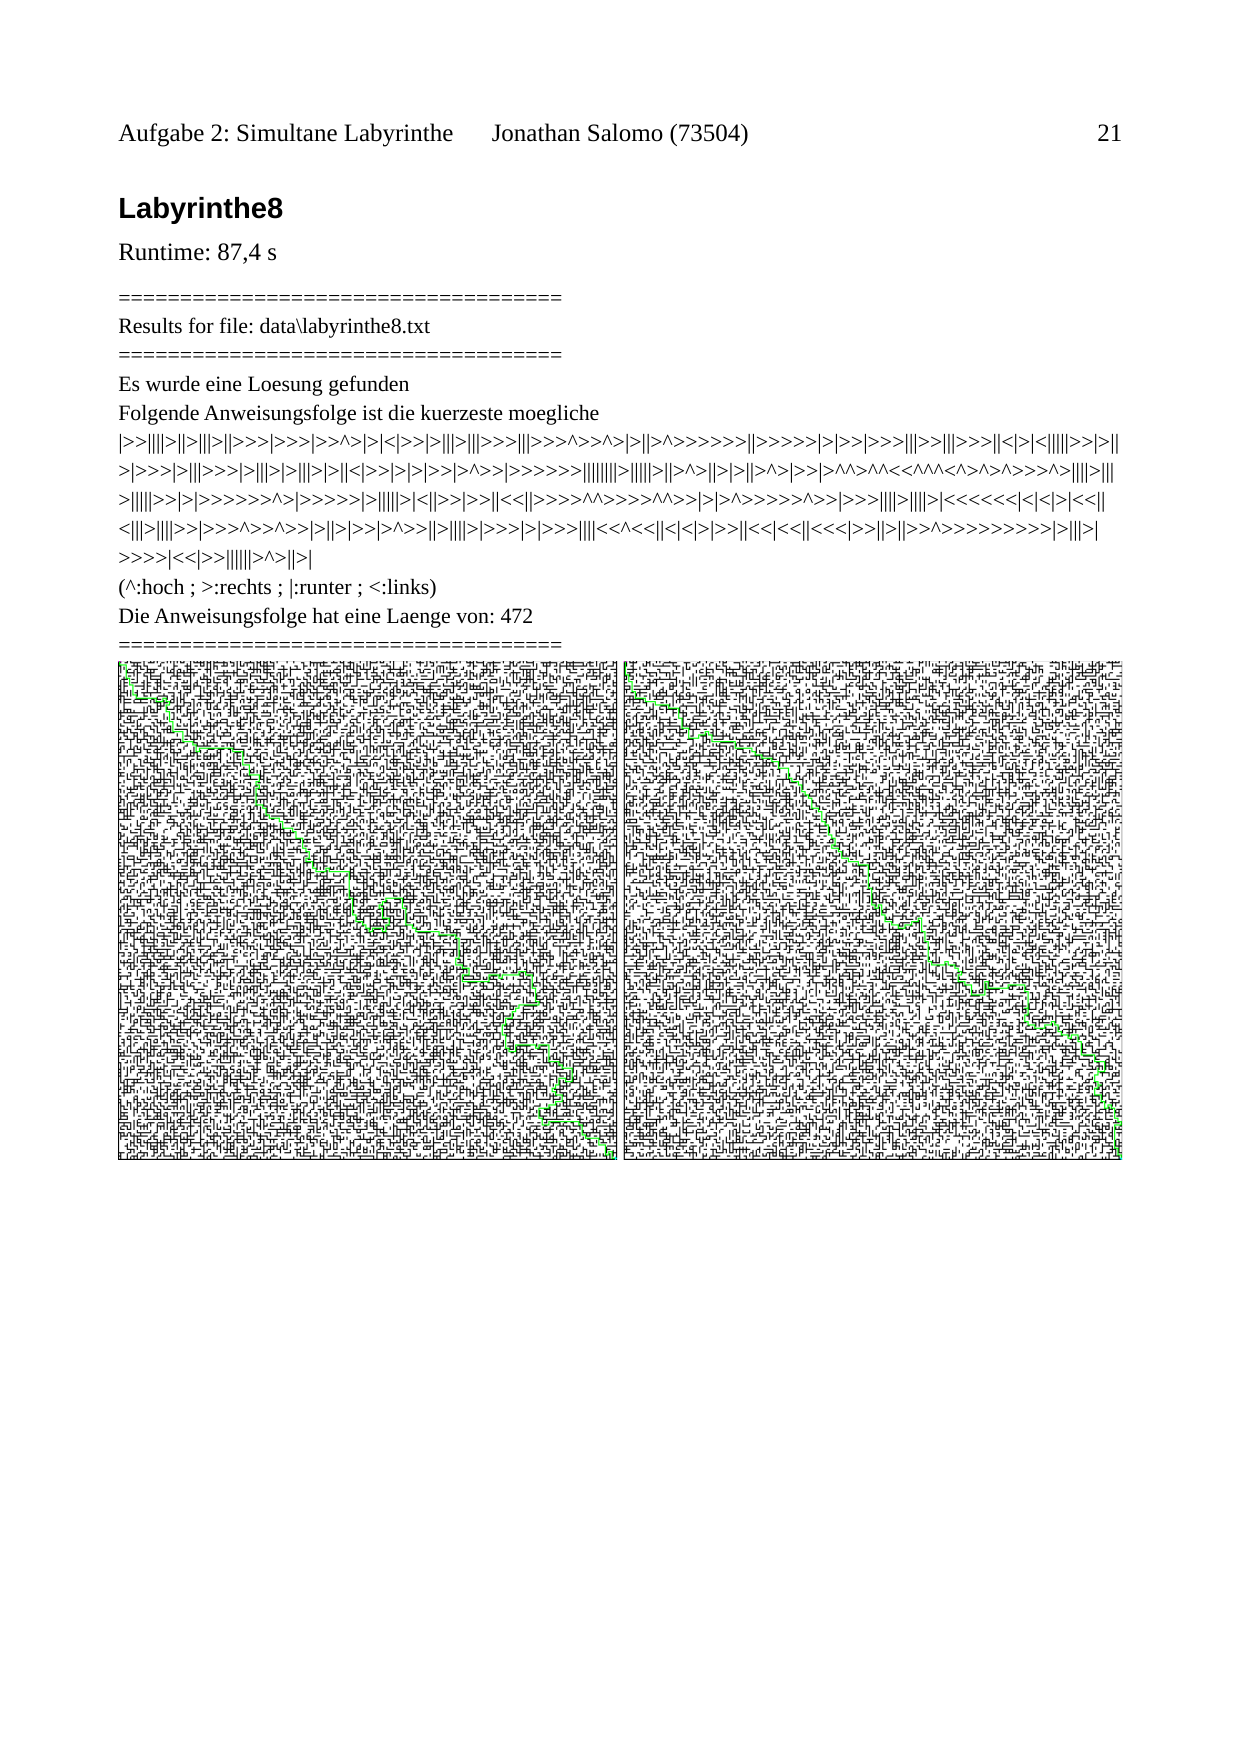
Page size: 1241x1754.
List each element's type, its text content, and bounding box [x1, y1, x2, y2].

text |>>||||>||>|||>||>>>|>>>|>>^>|>|<|>>|>|||>|||>>>|||>>>^>>^>|>||>^>>>>>>||>>>>>|>|>>|>>>|||>>|||>>>||<|>|<|||||>>|>||>|>>>|>|||>>>|>|||>|>|||>|>||<|>>|>|>|>>|>^>>|>>>>>>||||||||>|||||>||>^>||>|>||>^>|>>|>^^>^^<<^^^<^>^>^>>>^>||||>|||>|||||>>|>|>>>>>>^>|>>>>>|>|||||>|<||>>|>>||<<||>>>>^^>>>>^^>>|>|>^>>>>>^>>|>>>||||>||||>|<<<<<<|<|<|>|<<||<|||>||||>>|>>>^>>^>>|>||>|>>|>^>>||>||||>|>>>|>|>>>||||<<^<<||<|<|>|>>||<<|<<||<<<|>>||>||>>^>>>>>>>>>|>|||>|>>>>|<<|>>||||||>^>||>| [118, 429, 1122, 570]
text Results for file: data\labyrinthe8.txt [118, 313, 1122, 339]
text Runtime: 87,4 s [118, 237, 1122, 266]
text Die Anweisungsfolge hat eine Laenge von: 472 [118, 603, 1122, 628]
text ==================================== [118, 284, 1122, 310]
text ==================================== [118, 342, 1122, 368]
text Es wurde eine Loesung gefunden [118, 371, 1122, 397]
text ==================================== [118, 632, 1122, 657]
text Folgende Anweisungsfolge ist die kuerzeste moegliche [118, 400, 1122, 426]
subtitle Labyrinthe8 [118, 191, 1122, 224]
text (^:hoch ; >:rechts ; |:runter ; <:links) [118, 574, 1122, 599]
picture [118, 661, 1123, 1160]
